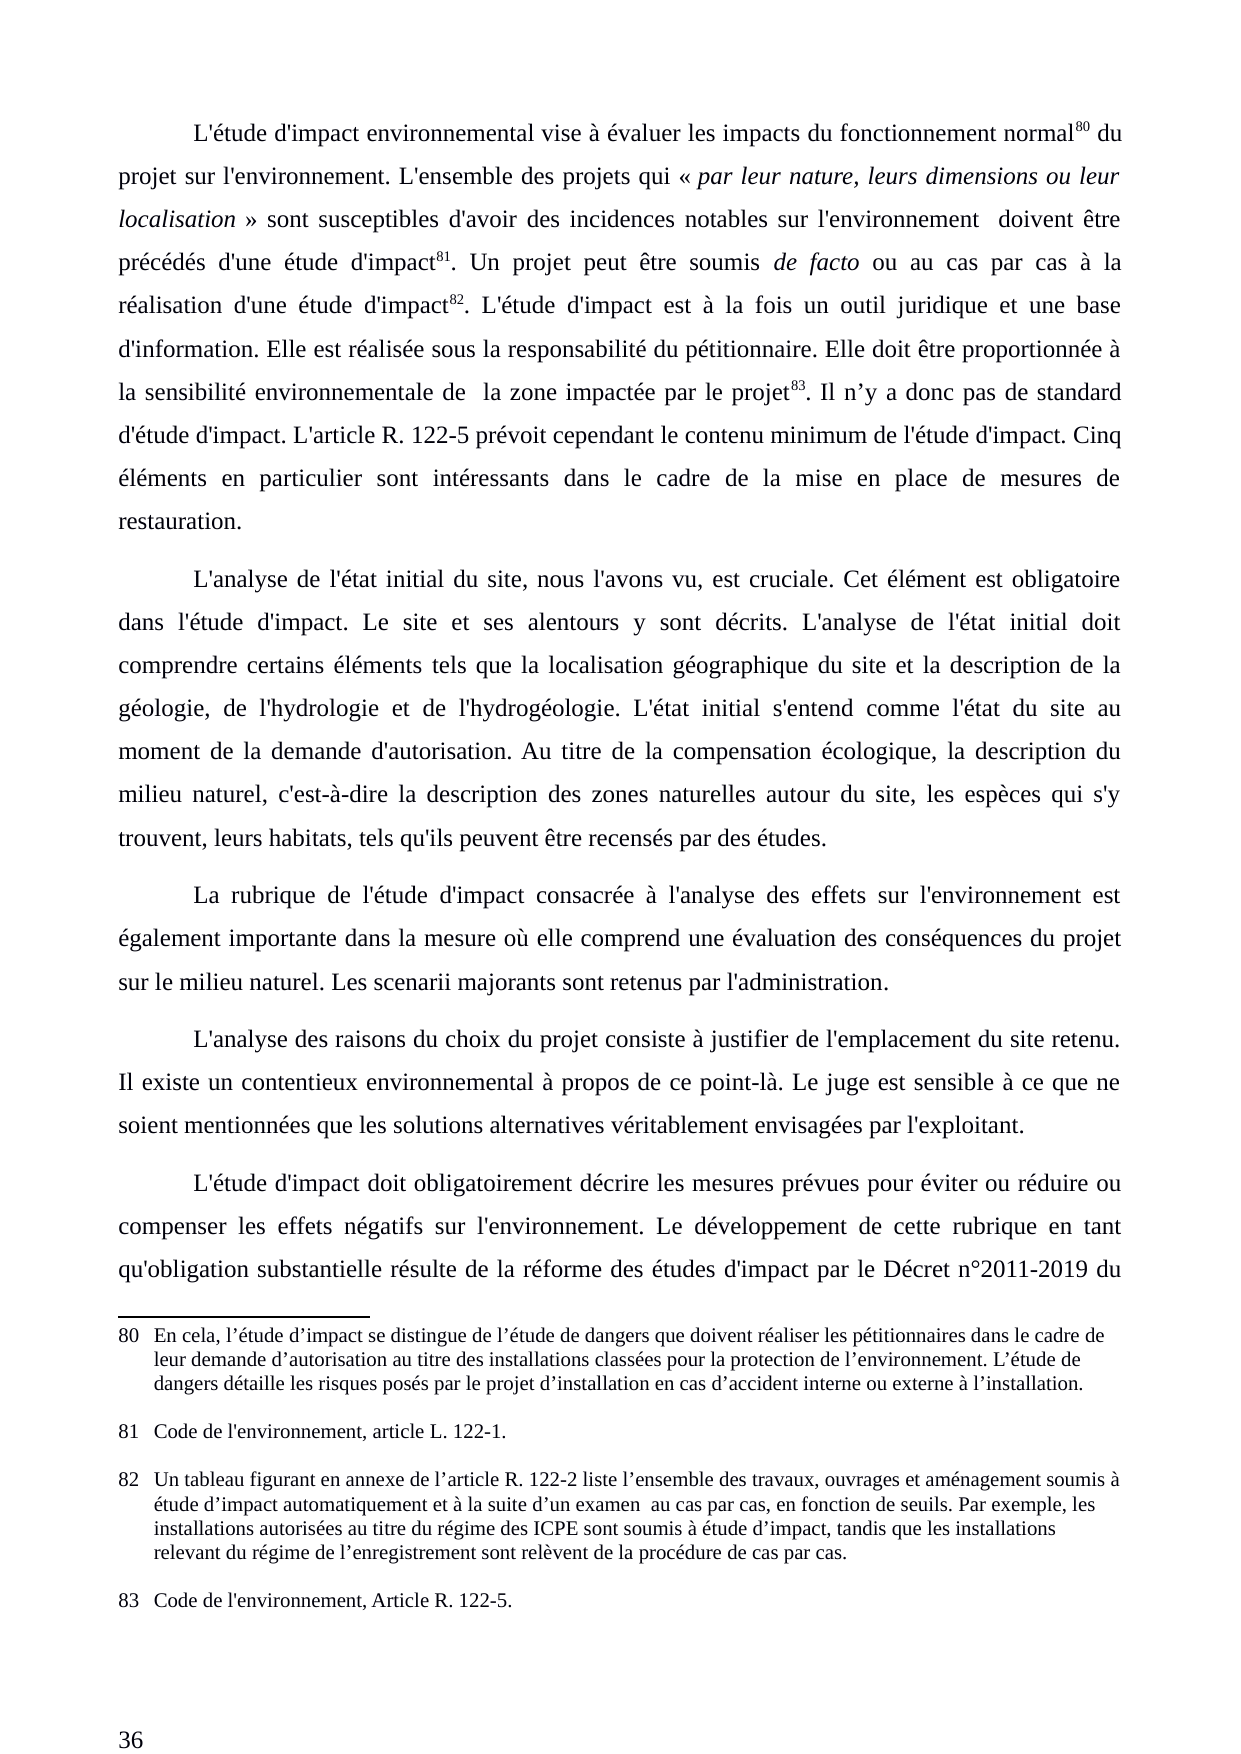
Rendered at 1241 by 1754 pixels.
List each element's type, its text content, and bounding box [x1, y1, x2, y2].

text L'analyse des raisons du choix du projet consiste à justifier de l'emplacement du site retenu. Il existe un contentieux environnemental à propos de ce point-là. Le juge est sensible à ce que ne soient mentionnées que les solutions alternatives véritablement envisagées par l'exploitant. [118, 1024, 1122, 1139]
text Code de l'environnement, Article R. 122-5. [118, 1588, 1122, 1612]
text Un tableau figurant en annexe de l’article R. 122-2 liste l’ensemble des travaux, ouvrages et aménagement soumis à étude d’impact automatiquement et à la suite d’un examen au cas par cas, en fonction de seuils. Par exemple, les installations autorisées au titre du régime des ICPE sont soumis à étude d’impact, tandis que les installations relevant du régime de l’enregistrement sont relèvent de la procédure de cas par cas. [118, 1467, 1122, 1564]
text L'analyse de l'état initial du site, nous l'avons vu, est cruciale. Cet élément est obligatoire dans l'étude d'impact. Le site et ses alentours y sont décrits. L'analyse de l'état initial doit comprendre certains éléments tels que la localisation géographique du site et la description de la géologie, de l'hydrologie et de l'hydrogéologie. L'état initial s'entend comme l'état du site au moment de la demande d'autorisation. Au titre de la compensation écologique, la description du milieu naturel, c'est-à-dire la description des zones naturelles autour du site, les espèces qui s'y trouvent, leurs habitats, tels qu'ils peuvent être recensés par des études. [118, 564, 1122, 851]
text L'étude d'impact environnemental vise à évaluer les impacts du fonctionnement normal du projet sur l'environnement. L'ensemble des projets qui « par leur nature, leurs dimensions ou leur localisation » sont susceptibles d'avoir des incidences notables sur l'environnement doivent être précédés d'une étude d'impact. Un projet peut être soumis de facto ou au cas par cas à la réalisation d'une étude d'impact. L'étude d'impact est à la fois un outil juridique et une base d'information. Elle est réalisée sous la responsabilité du pétitionnaire. Elle doit être proportionnée à la sensibilité environnementale de la zone impactée par le projet. Il n’y a donc pas de standard d'étude d'impact. L'article R. 122-5 prévoit cependant le contenu minimum de l'étude d'impact. Cinq éléments en particulier sont intéressants dans le cadre de la mise en place de mesures de restauration. [118, 118, 1122, 535]
text La rubrique de l'étude d'impact consacrée à l'analyse des effets sur l'environnement est également importante dans la mesure où elle comprend une évaluation des conséquences du projet sur le milieu naturel. Les scenarii majorants sont retenus par l'administration. [118, 880, 1122, 995]
text En cela, l’étude d’impact se distingue de l’étude de dangers que doivent réaliser les pétitionnaires dans le cadre de leur demande d’autorisation au titre des installations classées pour la protection de l’environnement. L’étude de dangers détaille les risques posés par le projet d’installation en cas d’accident interne ou externe à l’installation. [118, 1323, 1122, 1395]
text L'étude d'impact doit obligatoirement décrire les mesures prévues pour éviter ou réduire ou compenser les effets négatifs sur l'environnement. Le développement de cette rubrique en tant qu'obligation substantielle résulte de la réforme des études d'impact par le Décret n°2011-2019 du [118, 1168, 1122, 1283]
text Code de l'environnement, article L. 122-1. [118, 1419, 1122, 1443]
